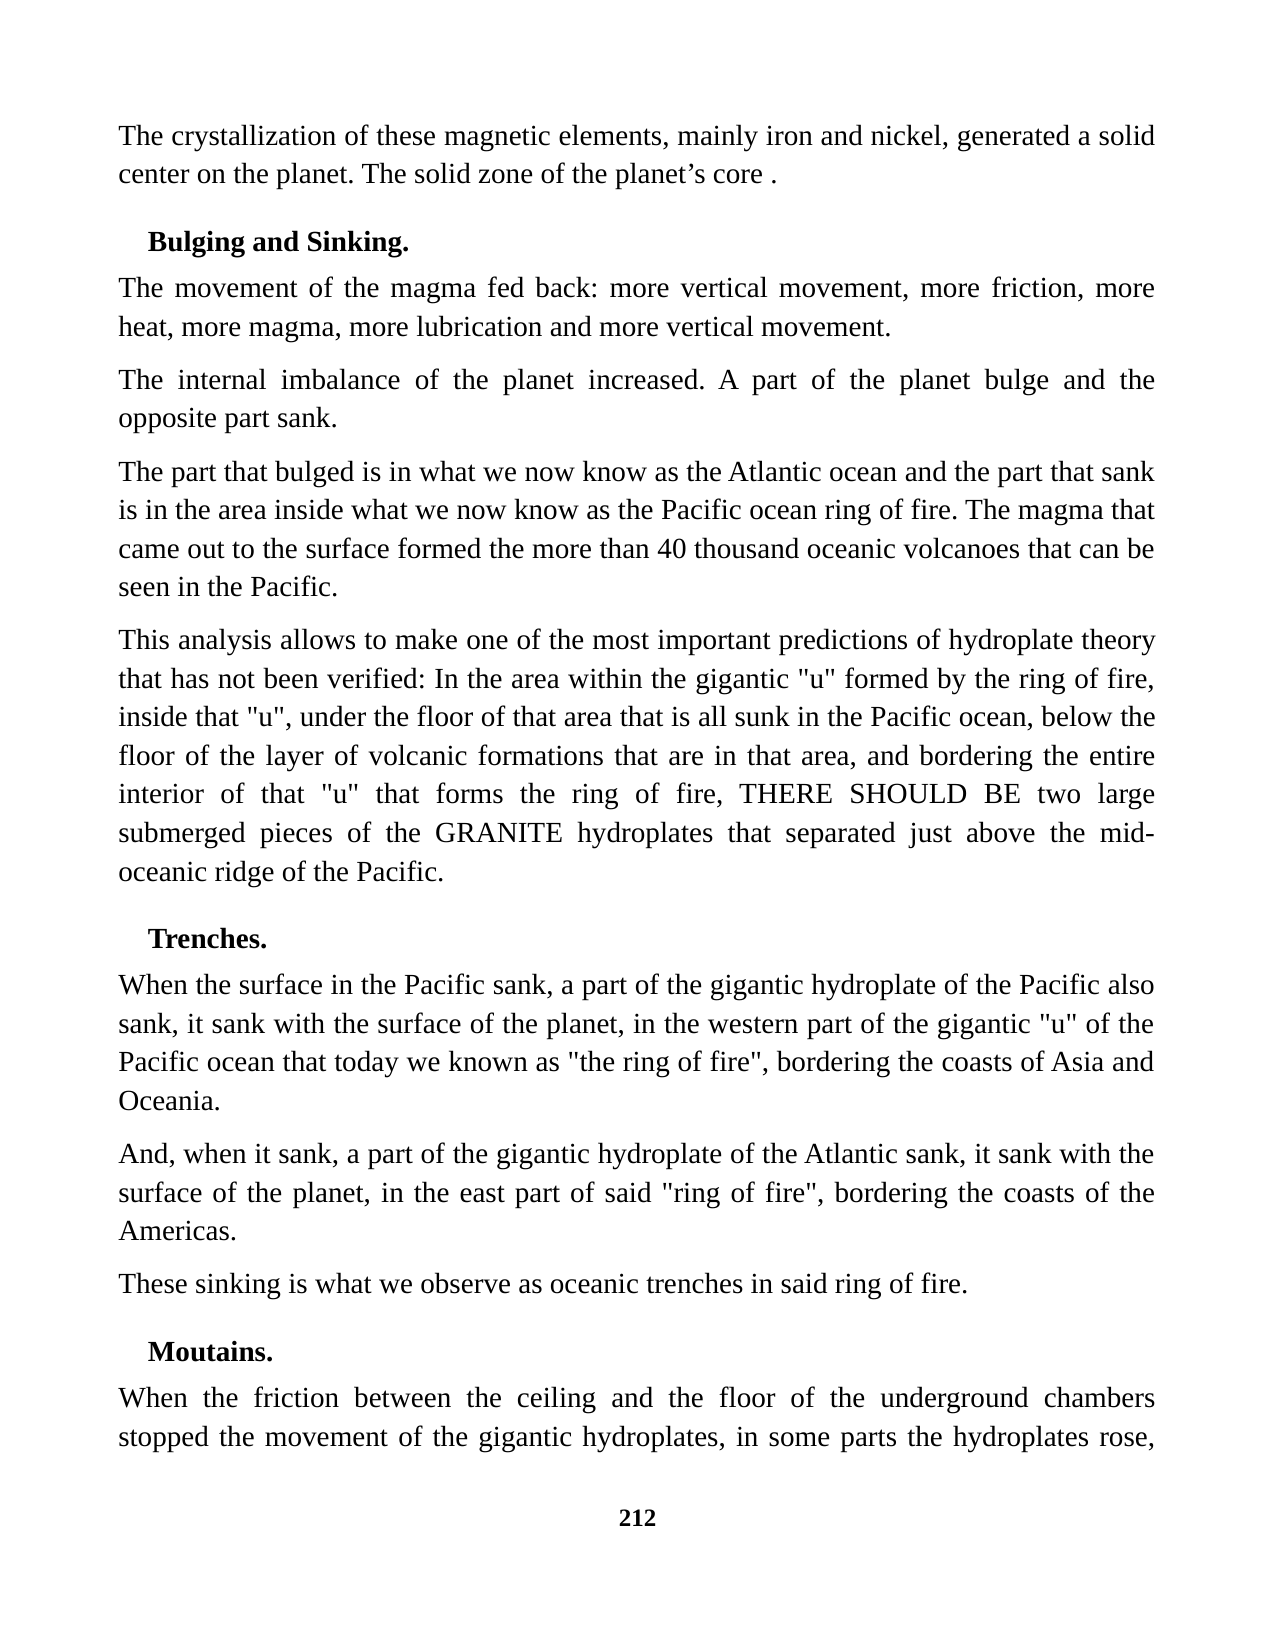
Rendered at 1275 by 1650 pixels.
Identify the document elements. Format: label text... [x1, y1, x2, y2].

text The movement of the magma fed back: more vertical movement, more friction, more heat, more magma, more lubrication and more vertical movement. [118, 270, 1157, 342]
text The crystallization of these magnetic elements, mainly iron and nickel, generated a solid center on the planet. The solid zone of the planet’s core . [118, 118, 1157, 190]
text When the friction between the ceiling and the floor of the underground chambers stopped the movement of the gigantic hydroplates, in some parts the hydroplates rose, [118, 1380, 1157, 1452]
text When the surface in the Pacific sank, a part of the gigantic hydroplate of the Pacific also sank, it sank with the surface of the planet, in the western part of the gigantic "u" of the Pacific ocean that today we known as "the ring of fire", bordering the coasts of Asia and Oceania. [118, 967, 1157, 1117]
subtitle Moutains. [148, 1334, 1157, 1368]
text The part that bulged is in what we now know as the Atlantic ocean and the part that sank is in the area inside what we now know as the Pacific ocean ring of fire. The magma that came out to the surface formed the more than 40 thousand oceanic volcanoes that can be seen in the Pacific. [118, 454, 1157, 603]
text The internal imbalance of the planet increased. A part of the planet bulge and the opposite part sank. [118, 362, 1157, 434]
subtitle Bulging and Sinking. [148, 224, 1157, 258]
text These sinking is what we observe as oceanic trenches in said ring of fire. [118, 1266, 1157, 1300]
subtitle Trenches. [148, 921, 1157, 955]
text And, when it sank, a part of the gigantic hydroplate of the Atlantic sank, it sank with the surface of the planet, in the east part of said "ring of fire", bordering the coasts of the Americas. [118, 1136, 1157, 1247]
text This analysis allows to make one of the most important predictions of hydroplate theory that has not been verified: In the area within the gigantic "u" formed by the ring of fire, inside that "u", under the floor of that area that is all sunk in the Pacific ocean, below the floor of the layer of volcanic formations that are in that area, and bordering the entire interior of that "u" that forms the ring of fire, THERE SHOULD BE two large submerged pieces of the GRANITE hydroplates that separated just above the mid-oceanic ridge of the Pacific. [118, 622, 1157, 887]
